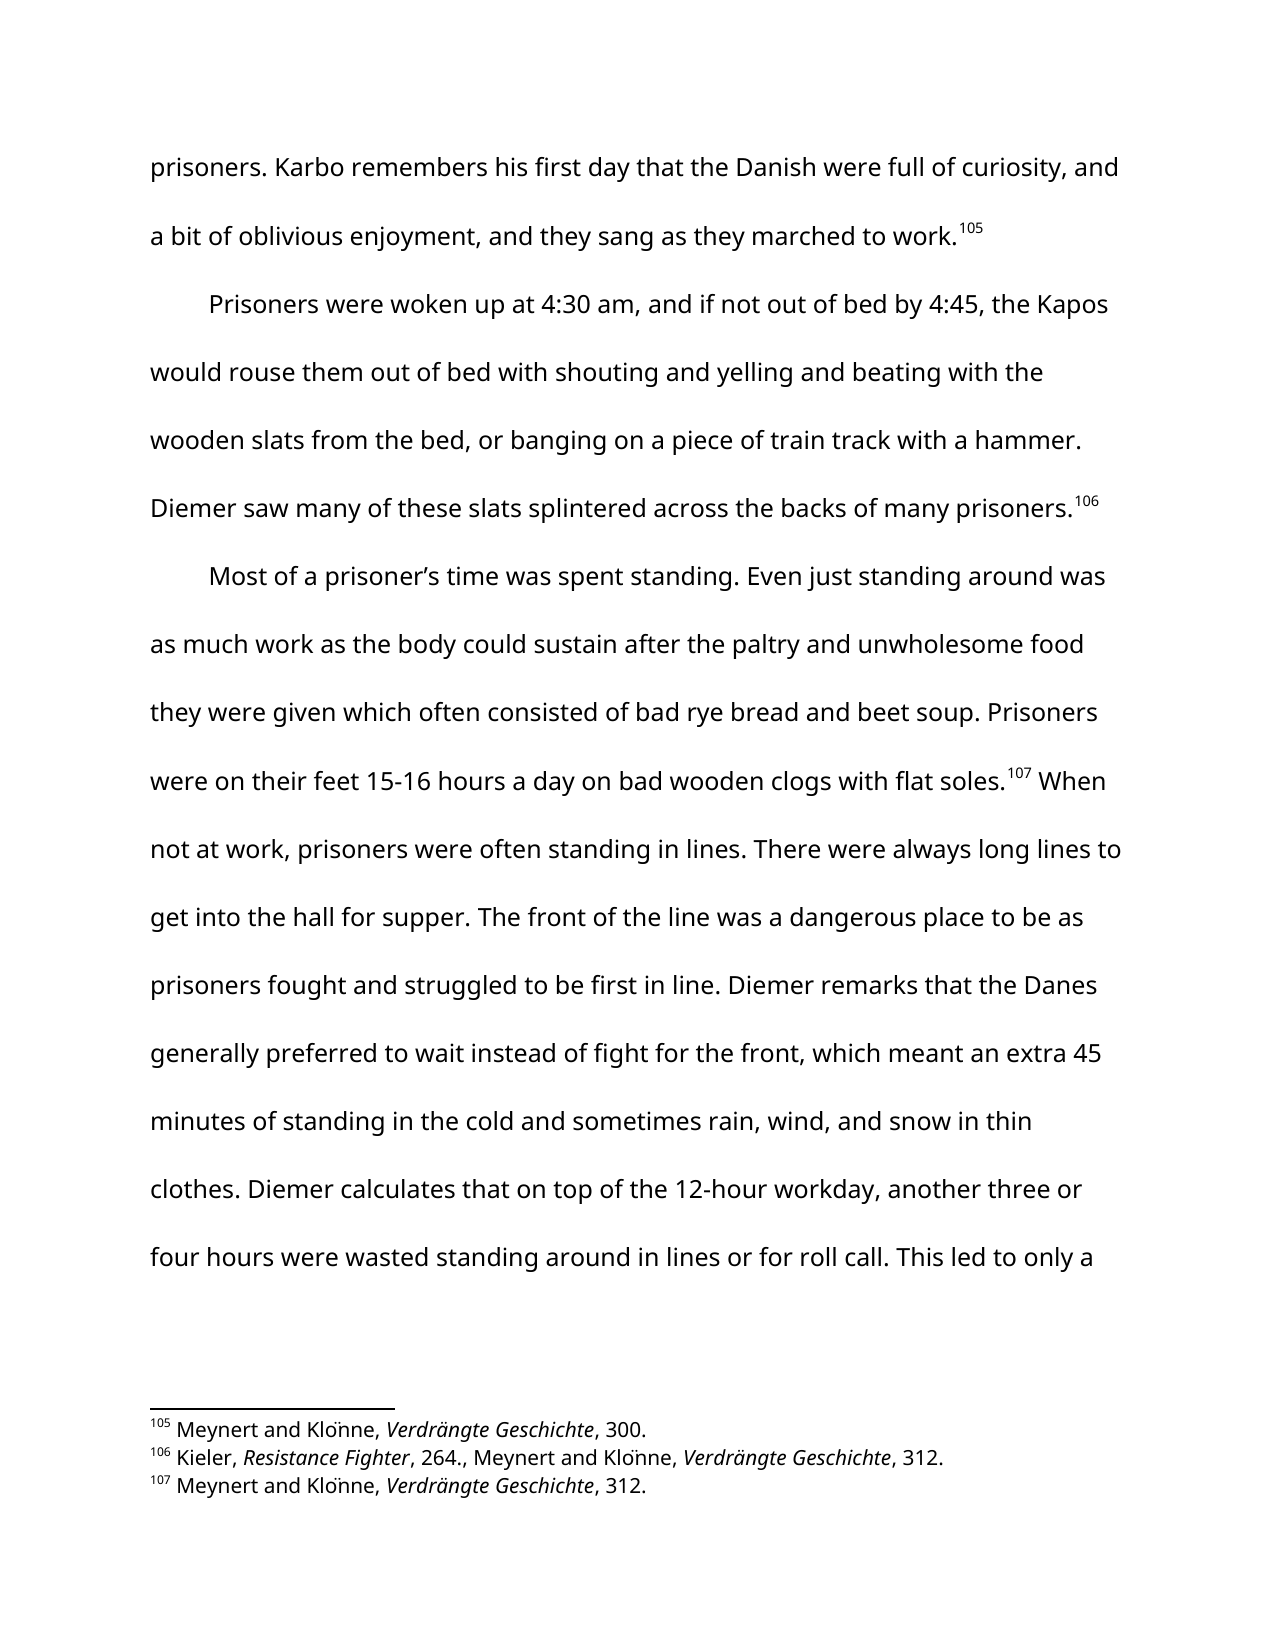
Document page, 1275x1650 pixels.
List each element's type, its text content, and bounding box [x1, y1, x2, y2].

text Prisoners were woken up at 4:30 am, and if not out of bed by 4:45, the Kapos would rouse them out of bed with shouting and yelling and beating with the wooden slats from the bed, or banging on a piece of train track with a hammer. Diemer saw many of these slats splintered across the backs of many prisoners. [150, 286, 1125, 525]
text prisoners. Karbo remembers his first day that the Danish were full of curiosity, and a bit of oblivious enjoyment, and they sang as they marched to work. [150, 150, 1125, 252]
text Meynert and Klönne, Verdrängte Geschichte, 300. [150, 1415, 1125, 1443]
text Kieler, Resistance Fighter, 264., Meynert and Klönne, Verdrängte Geschichte, 312. [150, 1443, 1125, 1472]
text Most of a prisoner’s time was spent standing. Even just standing around was as much work as the body could sustain after the paltry and unwholesome food they were given which often consisted of bad rye bread and beet soup. Prisoners were on their feet 15-16 hours a day on bad wooden clogs with flat soles. When not at work, prisoners were often standing in lines. There were always long lines to get into the hall for supper. The front of the line was a dangerous place to be as prisoners fought and struggled to be first in line. Diemer remarks that the Danes generally preferred to wait instead of fight for the front, which meant an extra 45 minutes of standing in the cold and sometimes rain, wind, and snow in thin clothes. Diemer calculates that on top of the 12-hour workday, another three or four hours were wasted standing around in lines or for roll call. This led to only a [150, 559, 1125, 1274]
text Meynert and Klönne, Verdrängte Geschichte, 312. [150, 1472, 1125, 1500]
